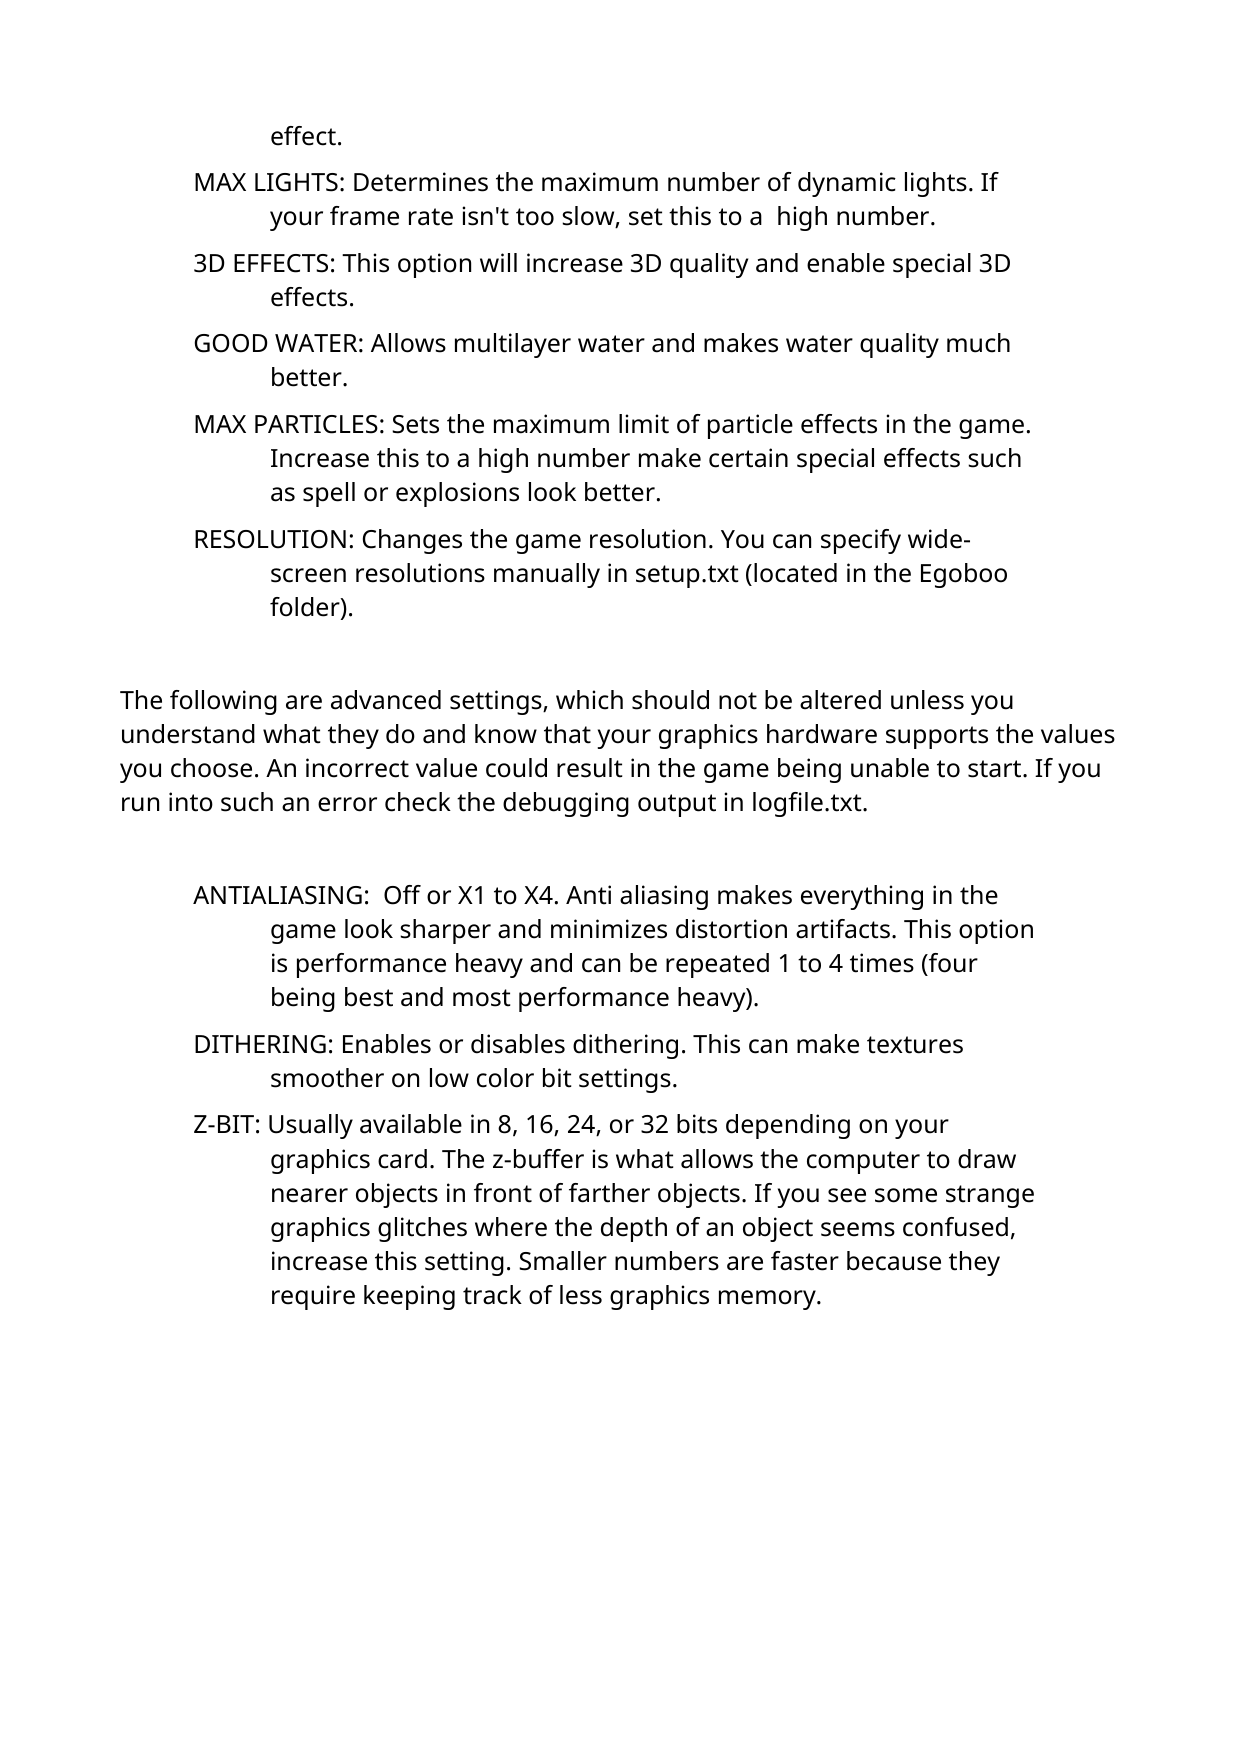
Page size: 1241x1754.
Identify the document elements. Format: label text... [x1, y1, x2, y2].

text MAX LIGHTS: Determines the maximum number of dynamic lights. If your frame rate isn't too slow, set this to a high number. [193, 165, 1047, 233]
text GOOD WATER: Allows multilayer water and makes water quality much better. [193, 326, 1047, 394]
text ANTIALIASING: Off or X1 to X4. Anti aliasing makes everything in the game look sharper and minimizes distortion artifacts. This option is performance heavy and can be repeated 1 to 4 times (four being best and most performance heavy). [193, 878, 1047, 1014]
text DITHERING: Enables or disables dithering. This can make textures smoother on low color bit settings. [193, 1027, 1047, 1095]
text Z-BIT: Usually available in 8, 16, 24, or 32 bits depending on your graphics card. The z-buffer is what allows the computer to draw nearer objects in front of farther objects. If you see some strange graphics glitches where the depth of an object seems confused, increase this setting. Smaller numbers are faster because they require keeping track of less graphics memory. [193, 1107, 1047, 1312]
text The following are advanced settings, which should not be altered unless you understand what they do and know that your graphics hardware supports the values you choose. An incorrect value could result in the game being unable to start. If you run into such an error check the debugging output in logfile.txt. [120, 682, 1122, 819]
text RESOLUTION: Changes the game resolution. You can specify wide-screen resolutions manually in setup.txt (located in the Egoboo folder). [193, 521, 1047, 623]
text MAX PARTICLES: Sets the maximum limit of particle effects in the game. Increase this to a high number make certain special effects such as spell or explosions look better. [193, 407, 1047, 509]
text effect. [193, 118, 1047, 152]
text 3D EFFECTS: This option will increase 3D quality and enable special 3D effects. [193, 245, 1047, 313]
